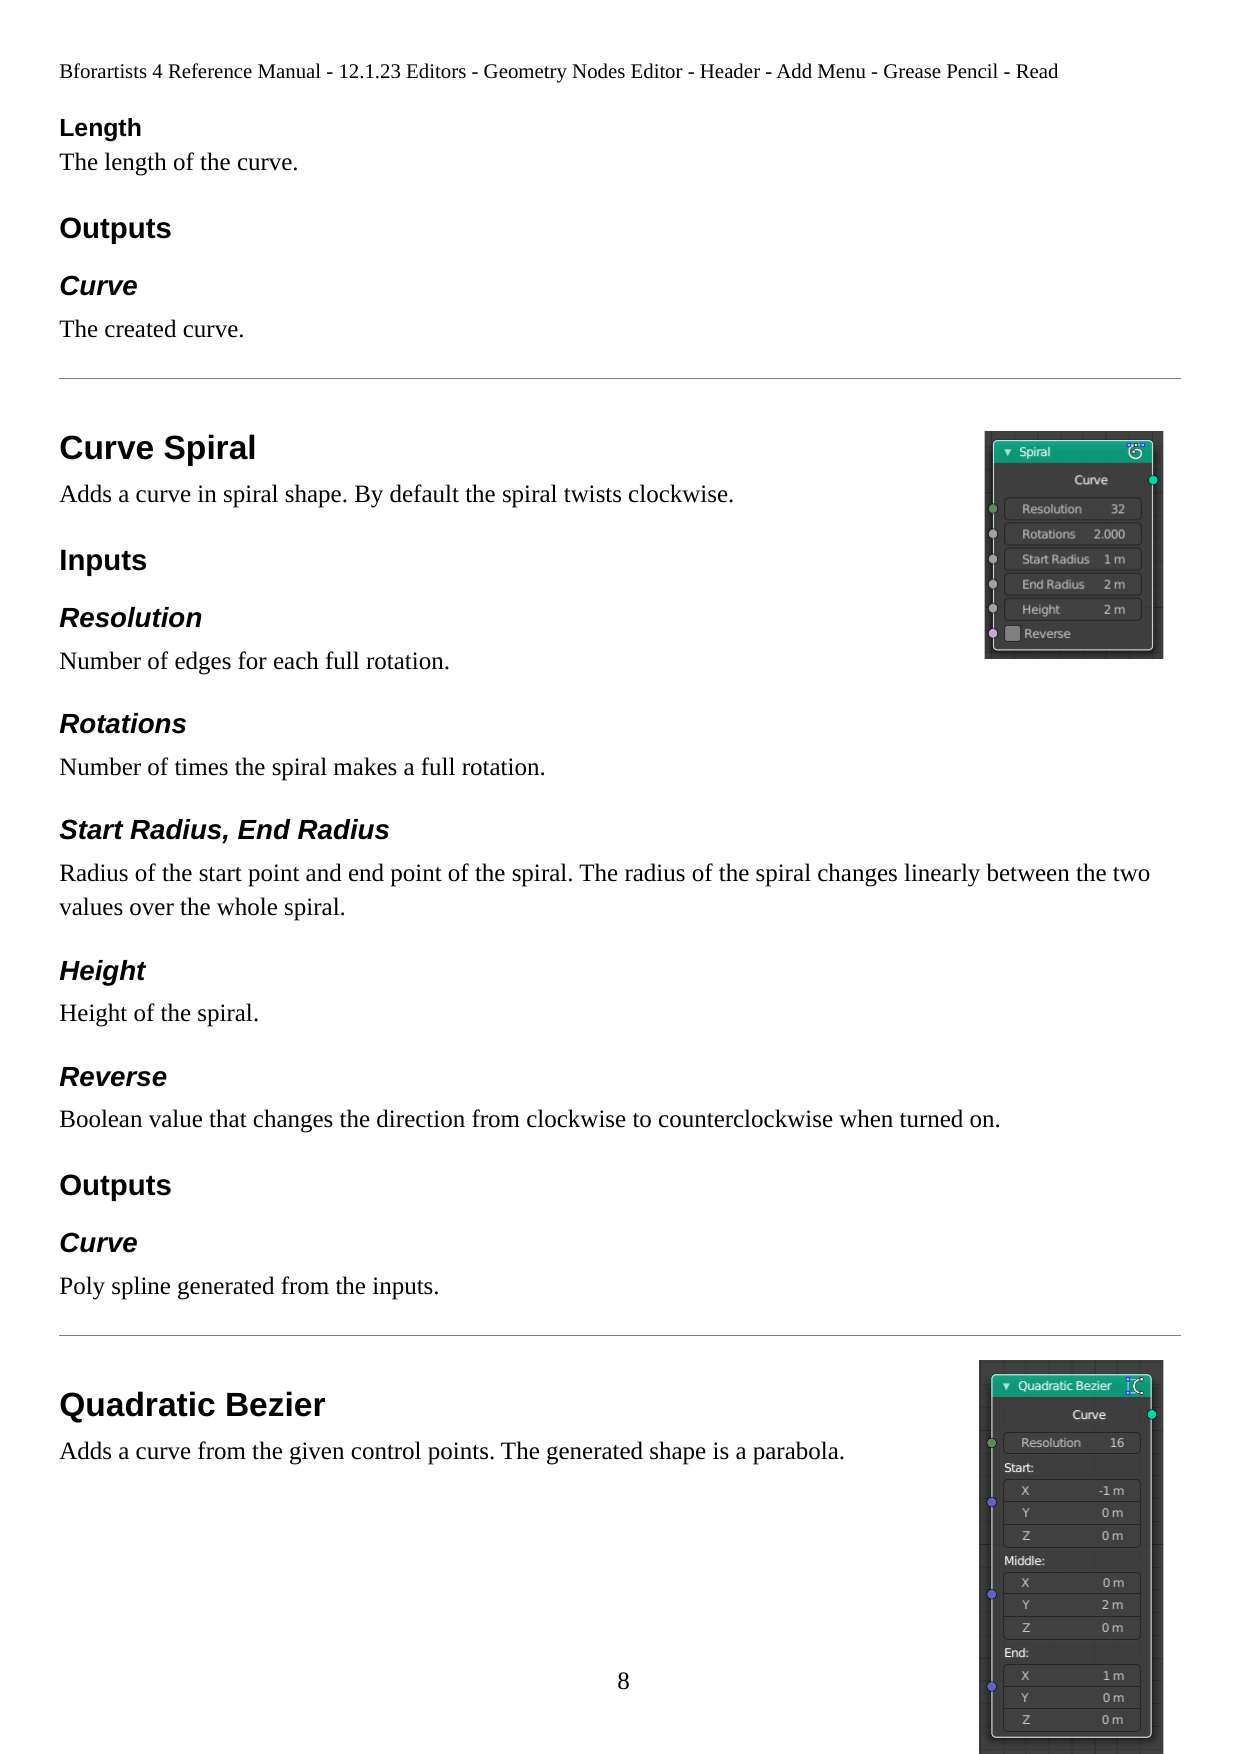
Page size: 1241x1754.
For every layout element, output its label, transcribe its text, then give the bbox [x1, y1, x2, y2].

text Adds a curve in spiral shape. By default the spiral twists clockwise. [59, 479, 984, 508]
subtitle Curve [59, 1227, 1181, 1259]
subtitle [1164, 602, 1181, 634]
text Number of times the spiral makes a full rotation. [59, 752, 1181, 781]
picture [979, 1360, 1164, 1754]
subtitle Outputs [59, 211, 1181, 245]
picture [984, 431, 1164, 659]
subtitle Inputs [59, 543, 984, 577]
text Radius of the start point and end point of the spiral. The radius of the spiral changes linearly between the two values over the whole spiral. [59, 858, 1181, 921]
subtitle Length [59, 113, 1181, 141]
text Boolean value that changes the direction from clockwise to counterclockwise when turned on. [59, 1104, 1181, 1133]
subtitle Quadratic Bezier [59, 1385, 979, 1424]
text Height of the spiral. [59, 998, 1181, 1027]
text The created curve. [59, 314, 1181, 343]
subtitle Rotations [59, 708, 1181, 739]
text Poly spline generated from the inputs. [59, 1271, 1181, 1300]
subtitle Curve [59, 270, 1181, 302]
text Adds a curve from the given control points. The generated shape is a parabola. [59, 1436, 979, 1465]
subtitle Height [59, 954, 1181, 986]
text The length of the curve. [59, 147, 1181, 176]
subtitle Start Radius, End Radius [59, 814, 1181, 846]
subtitle Outputs [59, 1168, 1181, 1202]
subtitle Curve Spiral [59, 428, 1181, 467]
subtitle [1164, 543, 1181, 577]
subtitle Resolution [59, 602, 984, 634]
subtitle [1164, 1385, 1181, 1424]
subtitle Reverse [59, 1060, 1181, 1092]
text Number of edges for each full rotation. [59, 646, 1181, 675]
